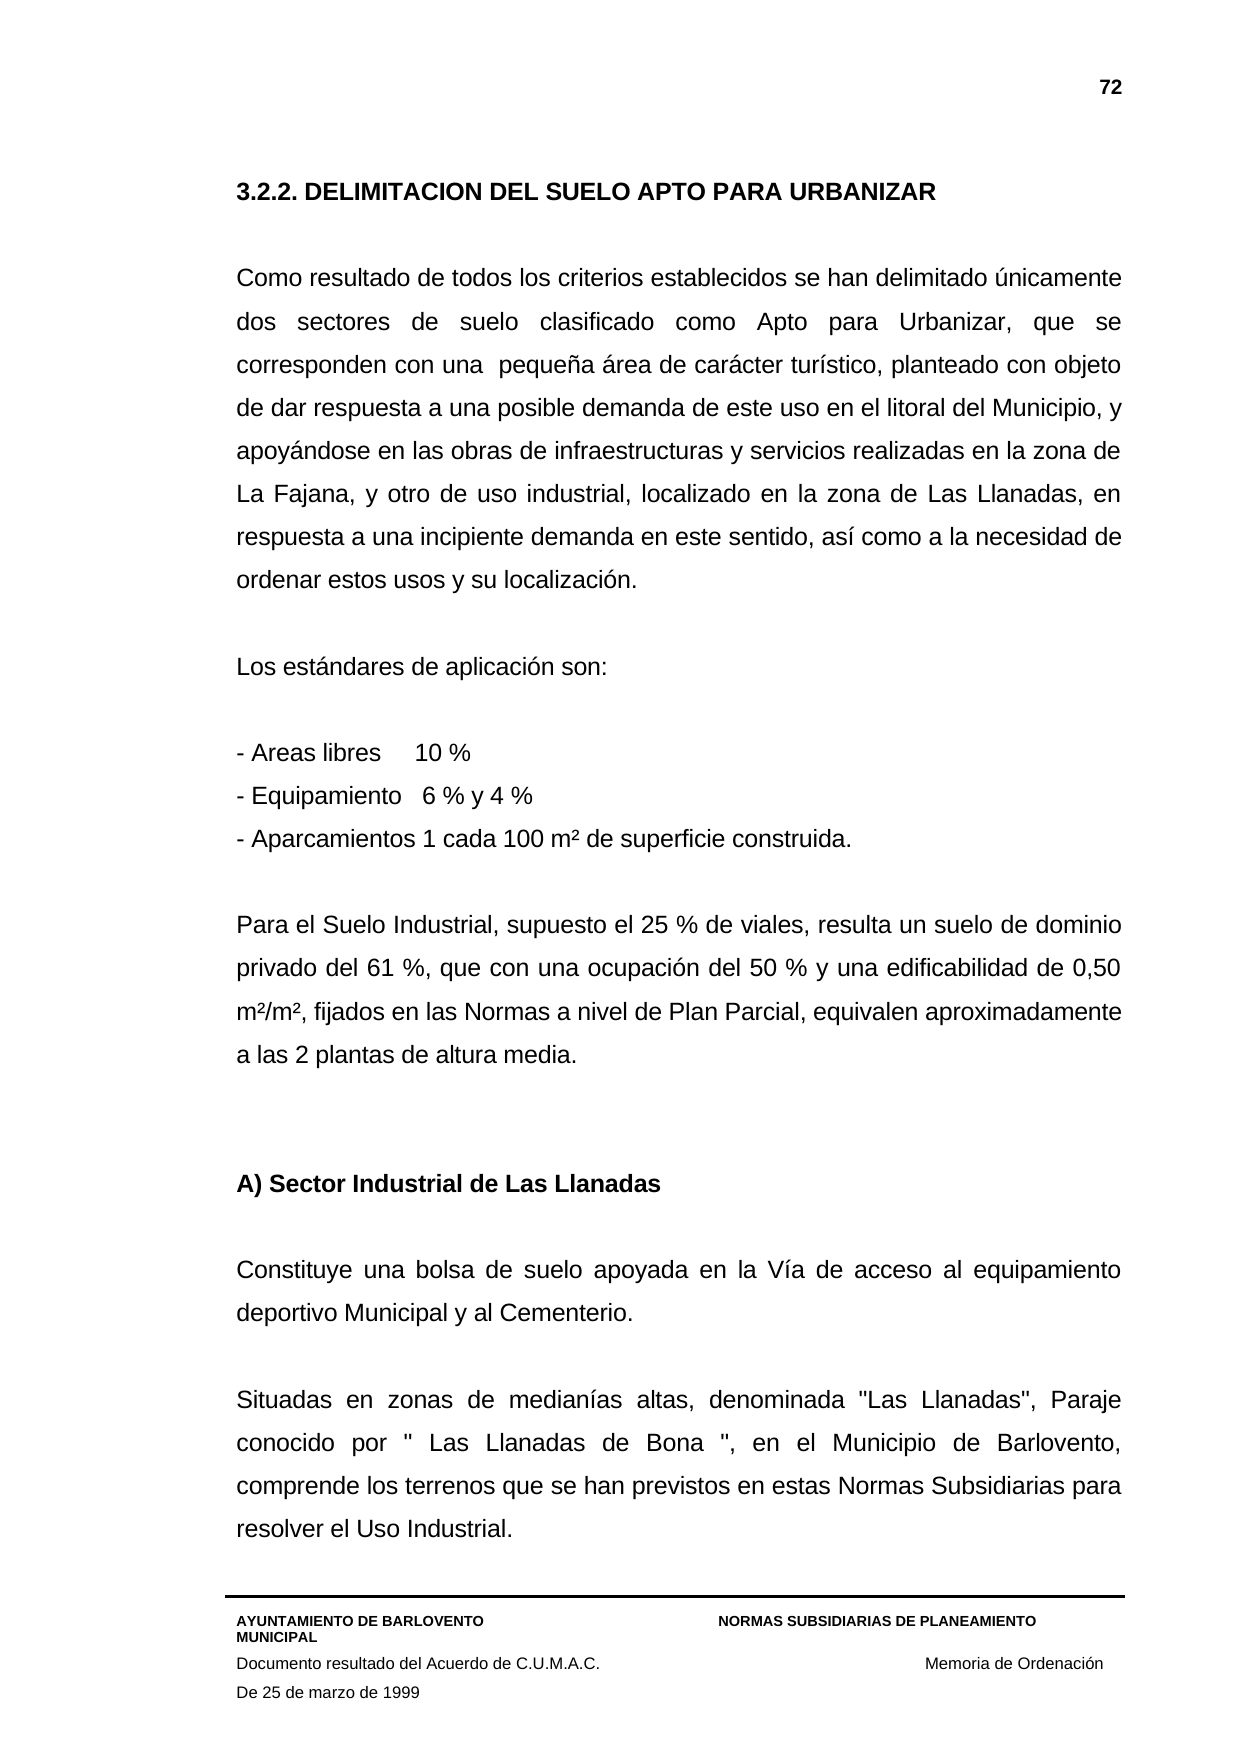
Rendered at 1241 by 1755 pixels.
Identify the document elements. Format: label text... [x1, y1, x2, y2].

text ‑ Areas libres 10 % [236, 738, 1122, 767]
text ‑ Aparcamientos 1 cada 100 m² de superficie construida. [236, 824, 1122, 853]
text A) Sector Industrial de Las Llanadas [236, 1169, 1122, 1198]
text Situadas en zonas de medianías altas, denominada "Las Llanadas", Paraje conocido por " Las Llanadas de Bona ", en el Municipio de Barlovento, comprende los terrenos que se han previstos en estas Normas Subsidiarias para resolver el Uso Industrial. [236, 1385, 1122, 1543]
text Como resultado de todos los criterios establecidos se han delimitado únicamente dos sectores de suelo clasificado como Apto para Urbanizar, que se corresponden con una pequeña área de carácter turístico, planteado con objeto de dar respuesta a una posible demanda de este uso en el litoral del Municipio, y apoyándose en las obras de infraestructuras y servicios realizadas en la zona de La Fajana, y otro de uso industrial, localizado en la zona de Las Llanadas, en respuesta a una incipiente demanda en este sentido, así como a la necesidad de ordenar estos usos y su localización. [236, 263, 1122, 594]
text Constituye una bolsa de suelo apoyada en la Vía de acceso al equipamiento deportivo Municipal y al Cementerio. [236, 1255, 1122, 1327]
text 3.2.2. DELIMITACION DEL SUELO APTO PARA URBANIZAR [236, 177, 1122, 206]
text ‑ Equipamiento 6 % y 4 % [236, 781, 1122, 810]
text Para el Suelo Industrial, supuesto el 25 % de viales, resulta un suelo de dominio privado del 61 %, que con una ocupación del 50 % y una edificabilidad de 0,50 m²/m², fijados en las Normas a nivel de Plan Parcial, equivalen aproximadamente a las 2 plantas de altura media. [236, 910, 1122, 1068]
text Los estándares de aplicación son: [236, 652, 1122, 680]
